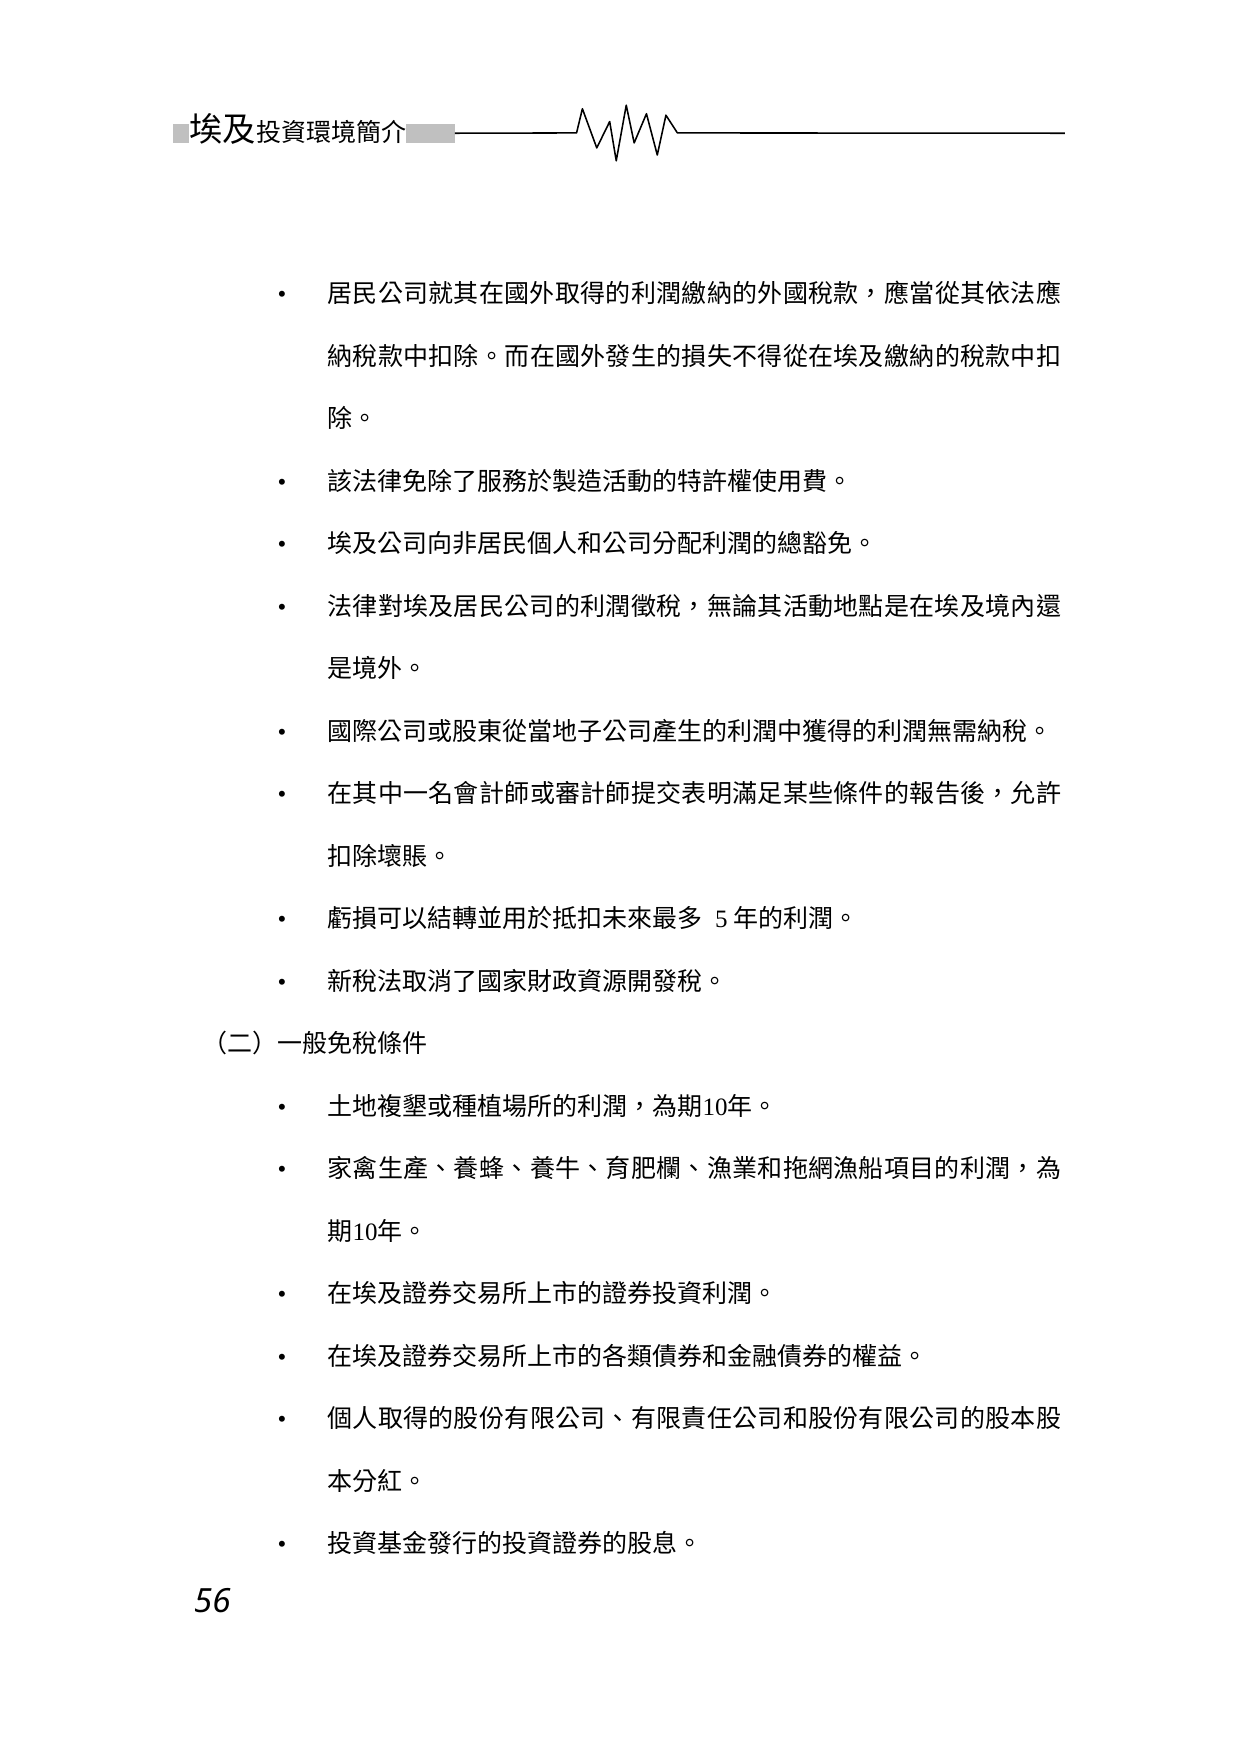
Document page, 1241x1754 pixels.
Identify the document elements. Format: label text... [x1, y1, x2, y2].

text • 個人取得的股份有限公司、有限責任公司和股份有限公司的股本股本分紅。 [277, 1375, 1063, 1500]
text • 新稅法取消了國家財政資源開發稅。 [277, 938, 1063, 1000]
text • 土地複墾或種植場所的利潤，為期10年。 [277, 1063, 1063, 1125]
text • 在其中一名會計師或審計師提交表明滿足某些條件的報告後，允許扣除壞賬。 [277, 750, 1063, 875]
text • 埃及公司向非居民個人和公司分配利潤的總豁免。 [277, 500, 1063, 563]
text • 虧損可以結轉並用於抵扣未來最多 5 年的利潤。 [277, 875, 1063, 938]
text • 居民公司就其在國外取得的利潤繳納的外國稅款，應當從其依法應納稅款中扣除。而在國外發生的損失不得從在埃及繳納的稅款中扣除。 [277, 250, 1063, 438]
text • 家禽生產、養蜂、養牛、育肥欄、漁業和拖網漁船項目的利潤，為期10年。 [277, 1125, 1063, 1250]
text • 在埃及證券交易所上市的證券投資利潤。 [277, 1250, 1063, 1313]
text • 國際公司或股東從當地子公司產生的利潤中獲得的利潤無需納稅。 [277, 688, 1063, 750]
text • 投資基金發行的投資證券的股息。 [277, 1500, 1063, 1563]
text • 法律對埃及居民公司的利潤徵稅，無論其活動地點是在埃及境內還是境外。 [277, 563, 1063, 688]
text • 在埃及證券交易所上市的各類債券和金融債券的權益。 [277, 1313, 1063, 1375]
text • 該法律免除了服務於製造活動的特許權使用費。 [277, 438, 1063, 500]
text （二）一般免稅條件 [202, 1000, 1063, 1063]
